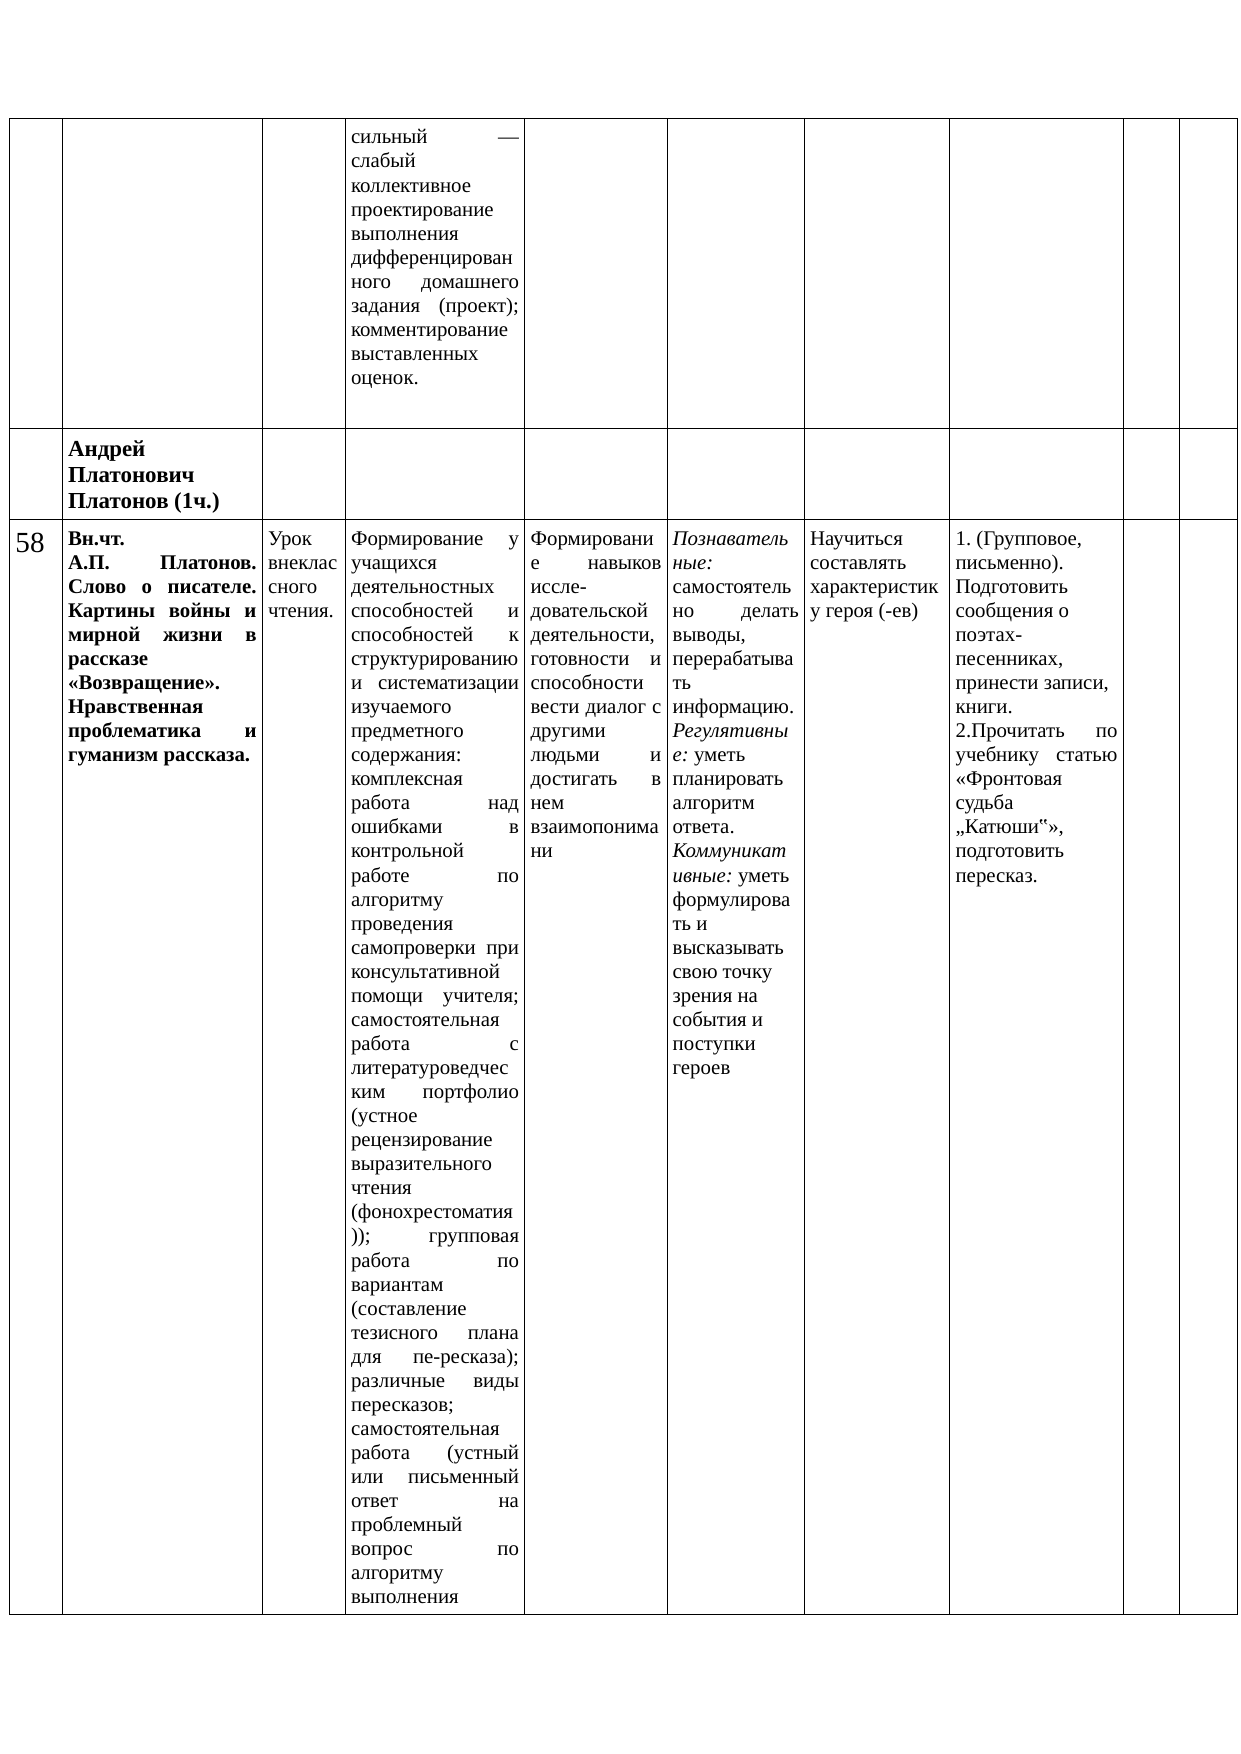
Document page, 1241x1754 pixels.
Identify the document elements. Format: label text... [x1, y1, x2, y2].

table_cell Урок внеклассного чтения. [263, 520, 345, 1614]
table_cell Познавательные: самостоятельно делать выводы, перерабатывать информацию. Регулятивные: уметь планировать алгоритм ответа. Коммуникативные: уметь формулировать и высказывать свою точку зрения на события и поступки героев [668, 520, 804, 1614]
table_cell [1180, 429, 1237, 519]
table_cell [1124, 520, 1179, 1614]
table_cell [668, 429, 804, 519]
table_cell 1. (Групповое, письменно). Подготовить сообщения о поэтах-песенниках, принести записи, книги. 2.Прочитать по учебнику статью «Фронтовая судьба „Катюши‟», подготовить пересказ. [950, 520, 1123, 1614]
table_cell 58 [10, 520, 62, 1614]
table_cell [263, 119, 345, 428]
table_cell [668, 119, 804, 428]
table_cell [1180, 119, 1237, 428]
table_cell [1180, 520, 1237, 1614]
table_cell [346, 429, 524, 519]
table_cell [525, 119, 667, 428]
table_cell Формирование навыков иссле-довательской деятельности, готовности и способности вести диалог с другими людьми и достигать в нем взаимопонимани [525, 520, 667, 1614]
table_cell [525, 429, 667, 519]
table_cell сильный — слабый коллективное проектирование выполнения дифференцированного домашнего задания (проект); комментирование выставленных оценок. [346, 119, 524, 428]
table_cell [950, 119, 1123, 428]
table_cell [805, 119, 949, 428]
table_cell Формирование у учащихся деятельностных способностей и способностей к структурированию и систематизации изучаемого предметного содержания: комплексная работа над ошибками в контрольной работе по алгоритму проведения самопроверки при консультативной помощи учителя; самостоятельная работа с литературоведческим портфолио (устное рецензирование выразительного чтения (фонохрестоматия)); групповая работа по вариантам (составление тезисного плана для пе-ресказа); различные виды пересказов; самостоятельная работа (устный или письменный ответ на проблемный вопрос по алгоритму выполнения [346, 520, 524, 1614]
table_cell [1124, 429, 1179, 519]
table_cell Вн.чт. А.П. Платонов. Слово о писателе. Картины войны и мирной жизни в рассказе «Возвращение». Нравственная проблематика и гуманизм рассказа. [63, 520, 262, 1614]
table_cell [805, 429, 949, 519]
table_cell Андрей Платонович Платонов (1ч.) [63, 429, 262, 519]
table_cell [63, 119, 262, 428]
table_cell [263, 429, 345, 519]
table_cell [10, 119, 62, 428]
table_cell Научиться составлять характеристику героя (-ев) [805, 520, 949, 1614]
table_cell [10, 429, 62, 519]
table_cell [950, 429, 1123, 519]
table_cell [1124, 119, 1179, 428]
